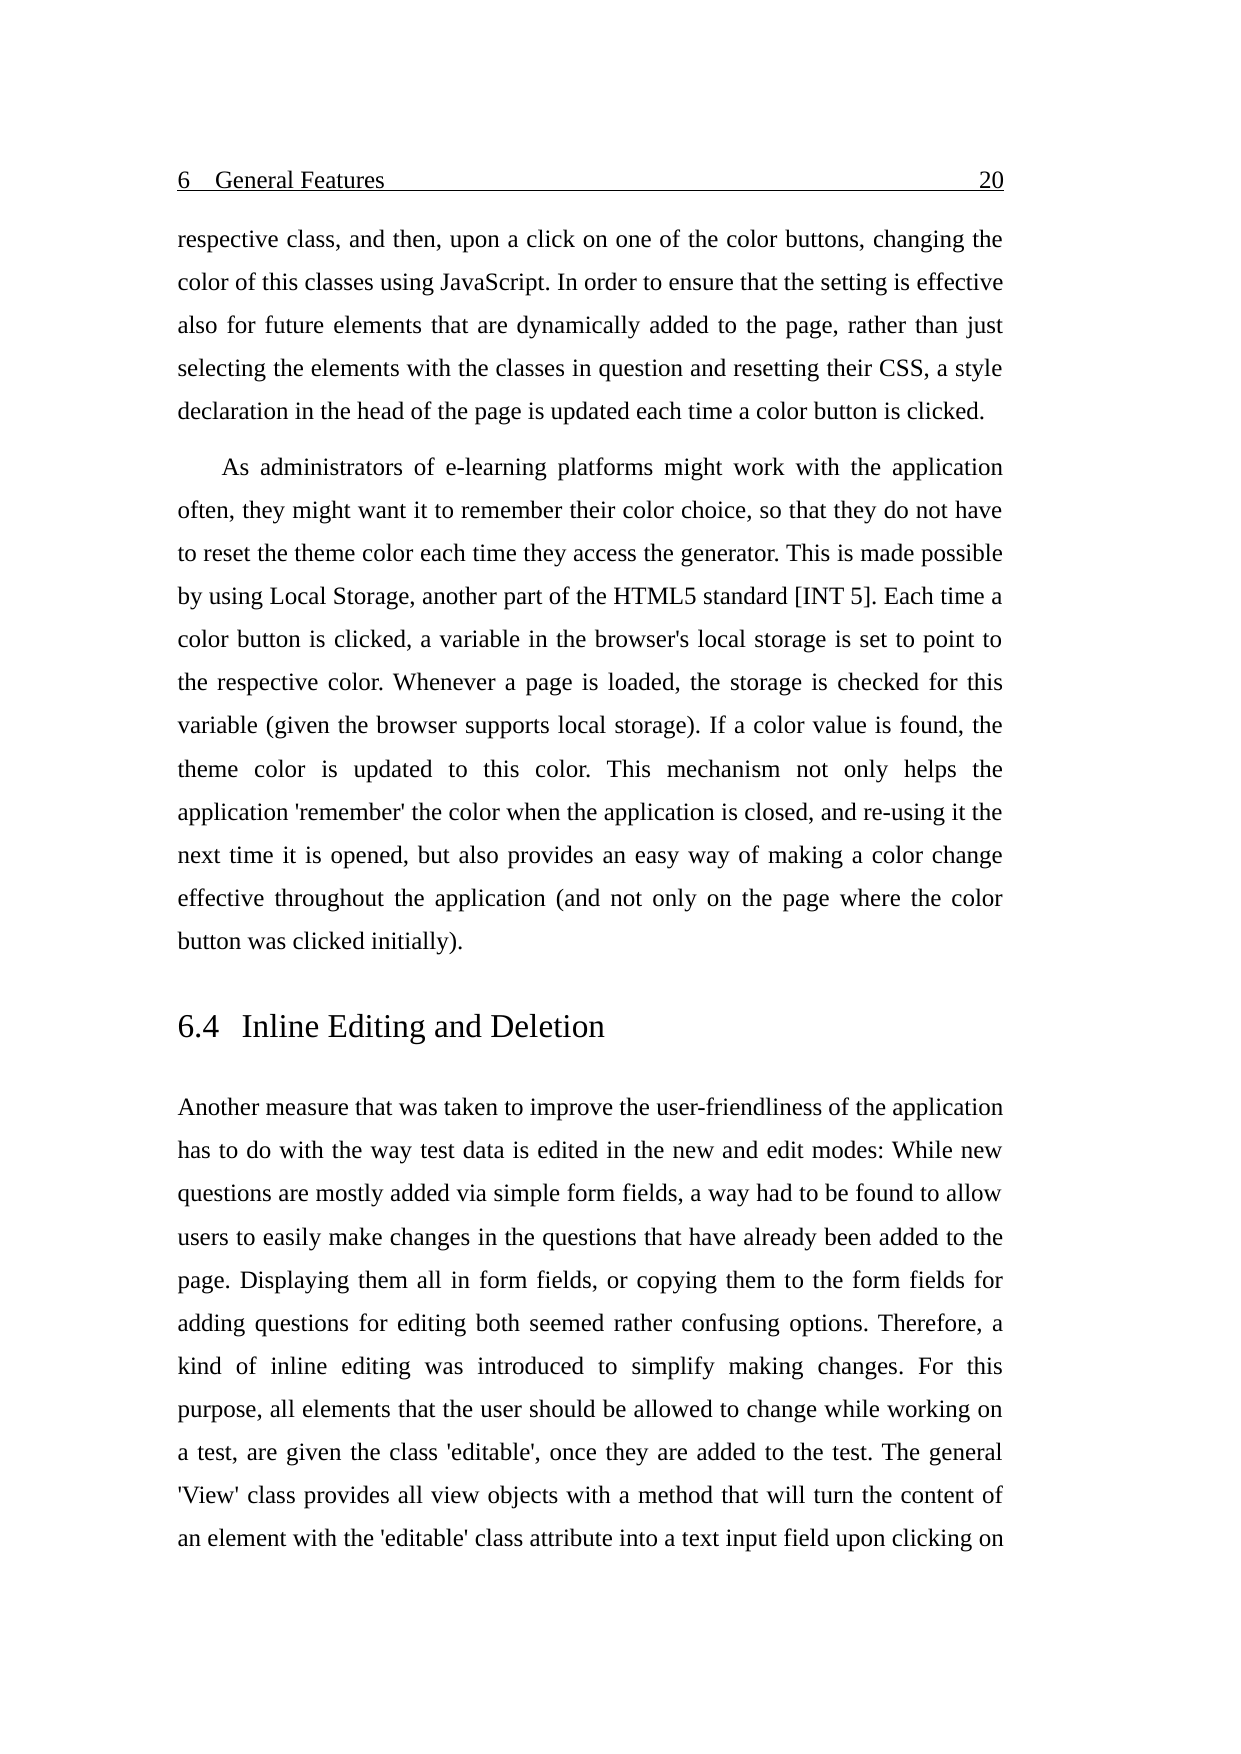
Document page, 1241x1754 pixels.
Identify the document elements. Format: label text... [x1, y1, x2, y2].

text As administrators of e-learning platforms might work with the application often, they might want it to remember their color choice, so that they do not have to reset the theme color each time they access the generator. This is made possible by using Local Storage, another part of the HTML5 standard [INT 5]. Each time a color button is clicked, a variable in the browser's local storage is set to point to the respective color. Whenever a page is loaded, the storage is checked for this variable (given the browser supports local storage). If a color value is found, the theme color is updated to this color. This mechanism not only helps the application 'remember' the color when the application is closed, and re-using it the next time it is opened, but also provides an easy way of making a color change effective throughout the application (and not only on the page where the color button was clicked initially). [177, 452, 1004, 955]
subtitle Inline Editing and Deletion [177, 1007, 1004, 1045]
text Another measure that was taken to improve the user-friendliness of the application has to do with the way test data is edited in the new and edit modes: While new questions are mostly added via simple form fields, a way had to be found to allow users to easily make changes in the questions that have already been added to the page. Displaying them all in form fields, or copying them to the form fields for adding questions for editing both seemed rather confusing options. Therefore, a kind of inline editing was introduced to simplify making changes. For this purpose, all elements that the user should be allowed to change while working on a test, are given the class 'editable', once they are added to the test. The general 'View' class provides all view objects with a method that will turn the content of an element with the 'editable' class attribute into a text input field upon clicking on [177, 1092, 1004, 1552]
text respective class, and then, upon a click on one of the color buttons, changing the color of this classes using JavaScript. In order to ensure that the setting is effective also for future elements that are dynamically added to the page, rather than just selecting the elements with the classes in question and resetting their CSS, a style declaration in the head of the page is updated each time a color button is clicked. [177, 224, 1004, 425]
